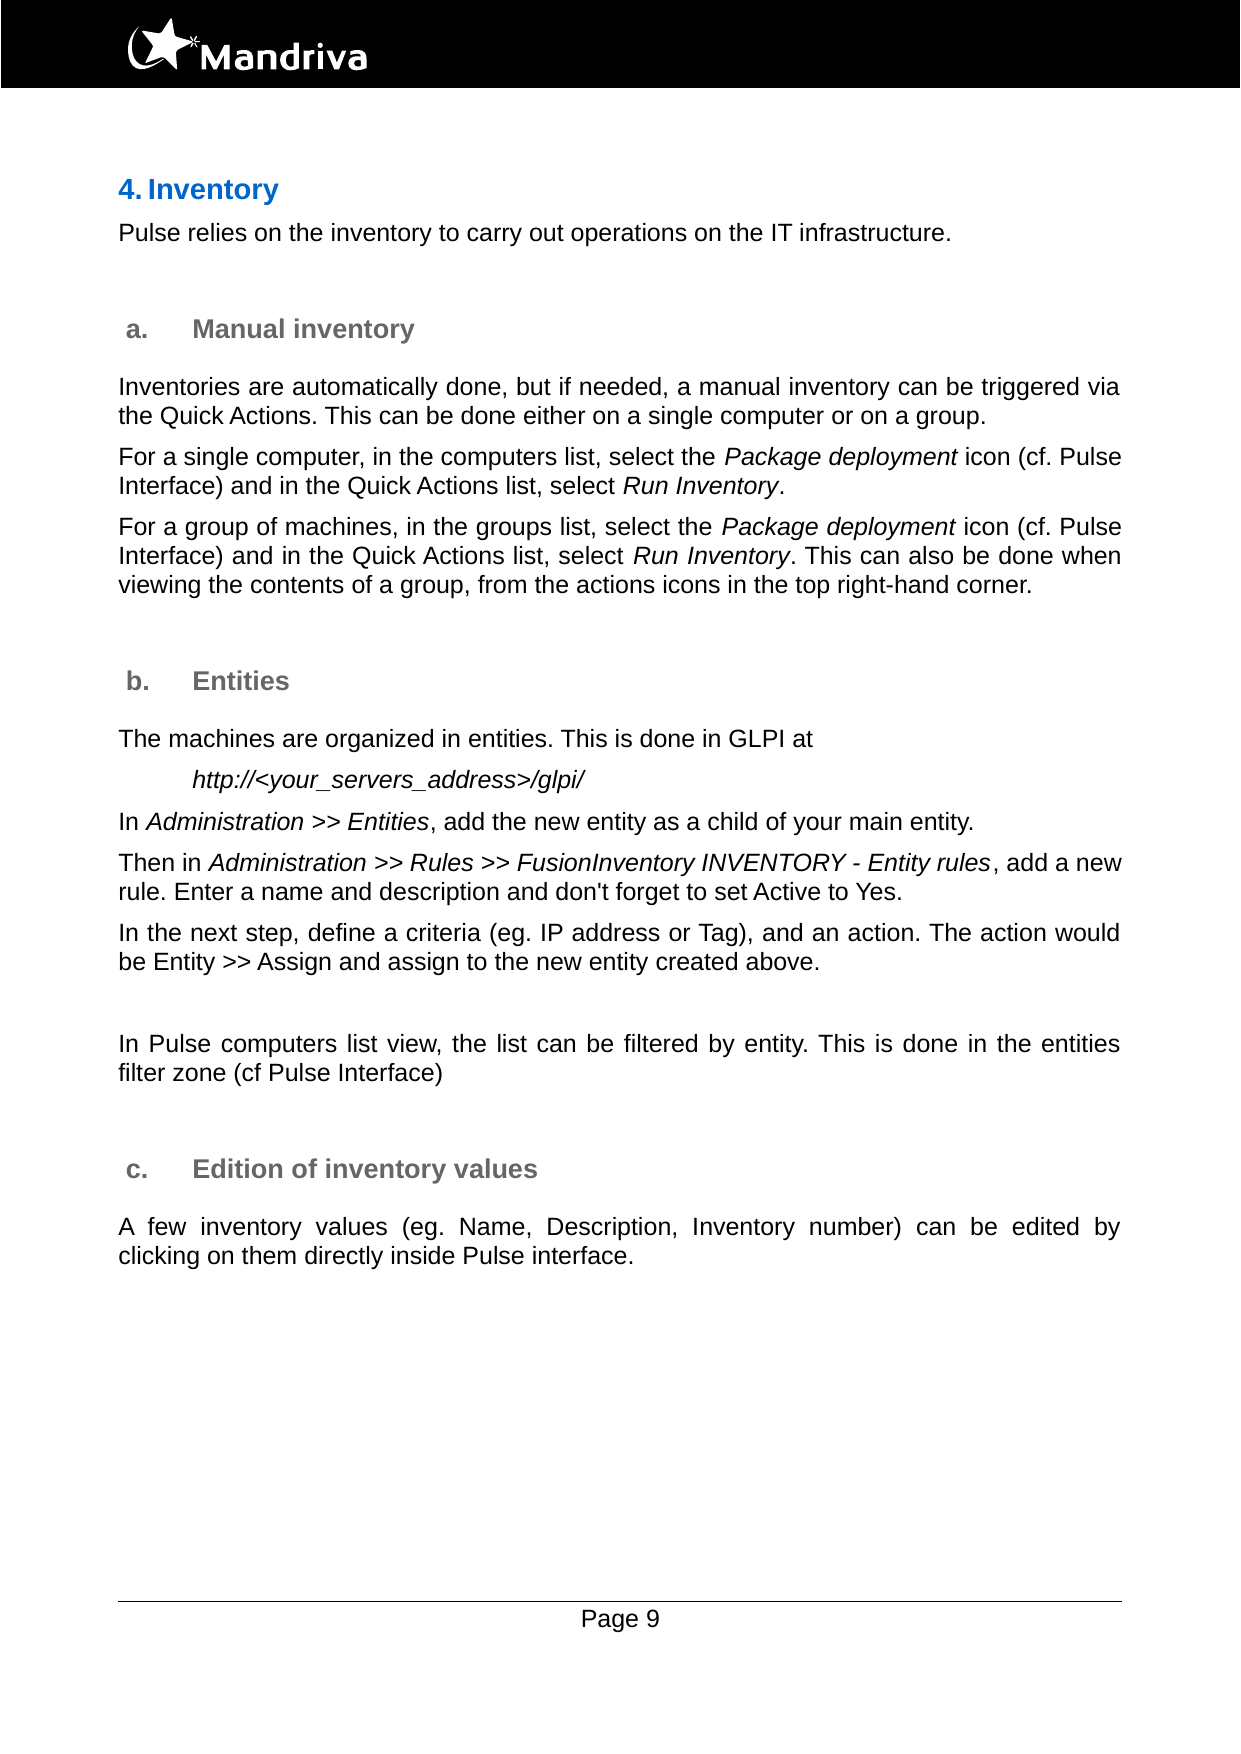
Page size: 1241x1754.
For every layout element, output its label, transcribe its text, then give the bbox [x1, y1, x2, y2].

text Then in Administration >> Rules >> FusionInventory INVENTORY - Entity rules, add a new rule. Enter a name and description and don't forget to set Active to Yes. [118, 848, 1122, 905]
subtitle Manual inventory [118, 313, 1122, 344]
subtitle Edition of inventory values [118, 1153, 1122, 1184]
text Inventories are automatically done, but if needed, a manual inventory can be triggered via the Quick Actions. This can be done either on a single computer or on a group. [118, 372, 1122, 430]
text Pulse relies on the inventory to carry out operations on the IT infrastructure. [118, 218, 1122, 247]
subtitle Inventory [118, 172, 1122, 205]
text In the next step, define a criteria (eg. IP address or Tag), and an action. The action would be Entity >> Assign and assign to the new entity created above. [118, 918, 1122, 975]
text For a single computer, in the computers list, select the Package deployment icon (cf. Pulse Interface) and in the Quick Actions list, select Run Inventory. [118, 442, 1122, 500]
subtitle Entities [118, 665, 1122, 696]
text A few inventory values (eg. Name, Description, Inventory number) can be edited by clicking on them directly inside Pulse interface. [118, 1212, 1122, 1270]
text For a group of machines, in the groups list, select the Package deployment icon (cf. Pulse Interface) and in the Quick Actions list, select Run Inventory. This can also be done when viewing the contents of a group, from the actions icons in the top right-hand corner. [118, 512, 1122, 598]
text http://<your_servers_address>/glpi/ [118, 765, 1122, 794]
text In Pulse computers list view, the list can be filtered by entity. This is done in the entities filter zone (cf Pulse Interface) [118, 1029, 1122, 1087]
text The machines are organized in entities. This is done in GLPI at [118, 724, 1122, 753]
text In Administration >> Entities, add the new entity as a child of your main entity. [118, 807, 1122, 835]
